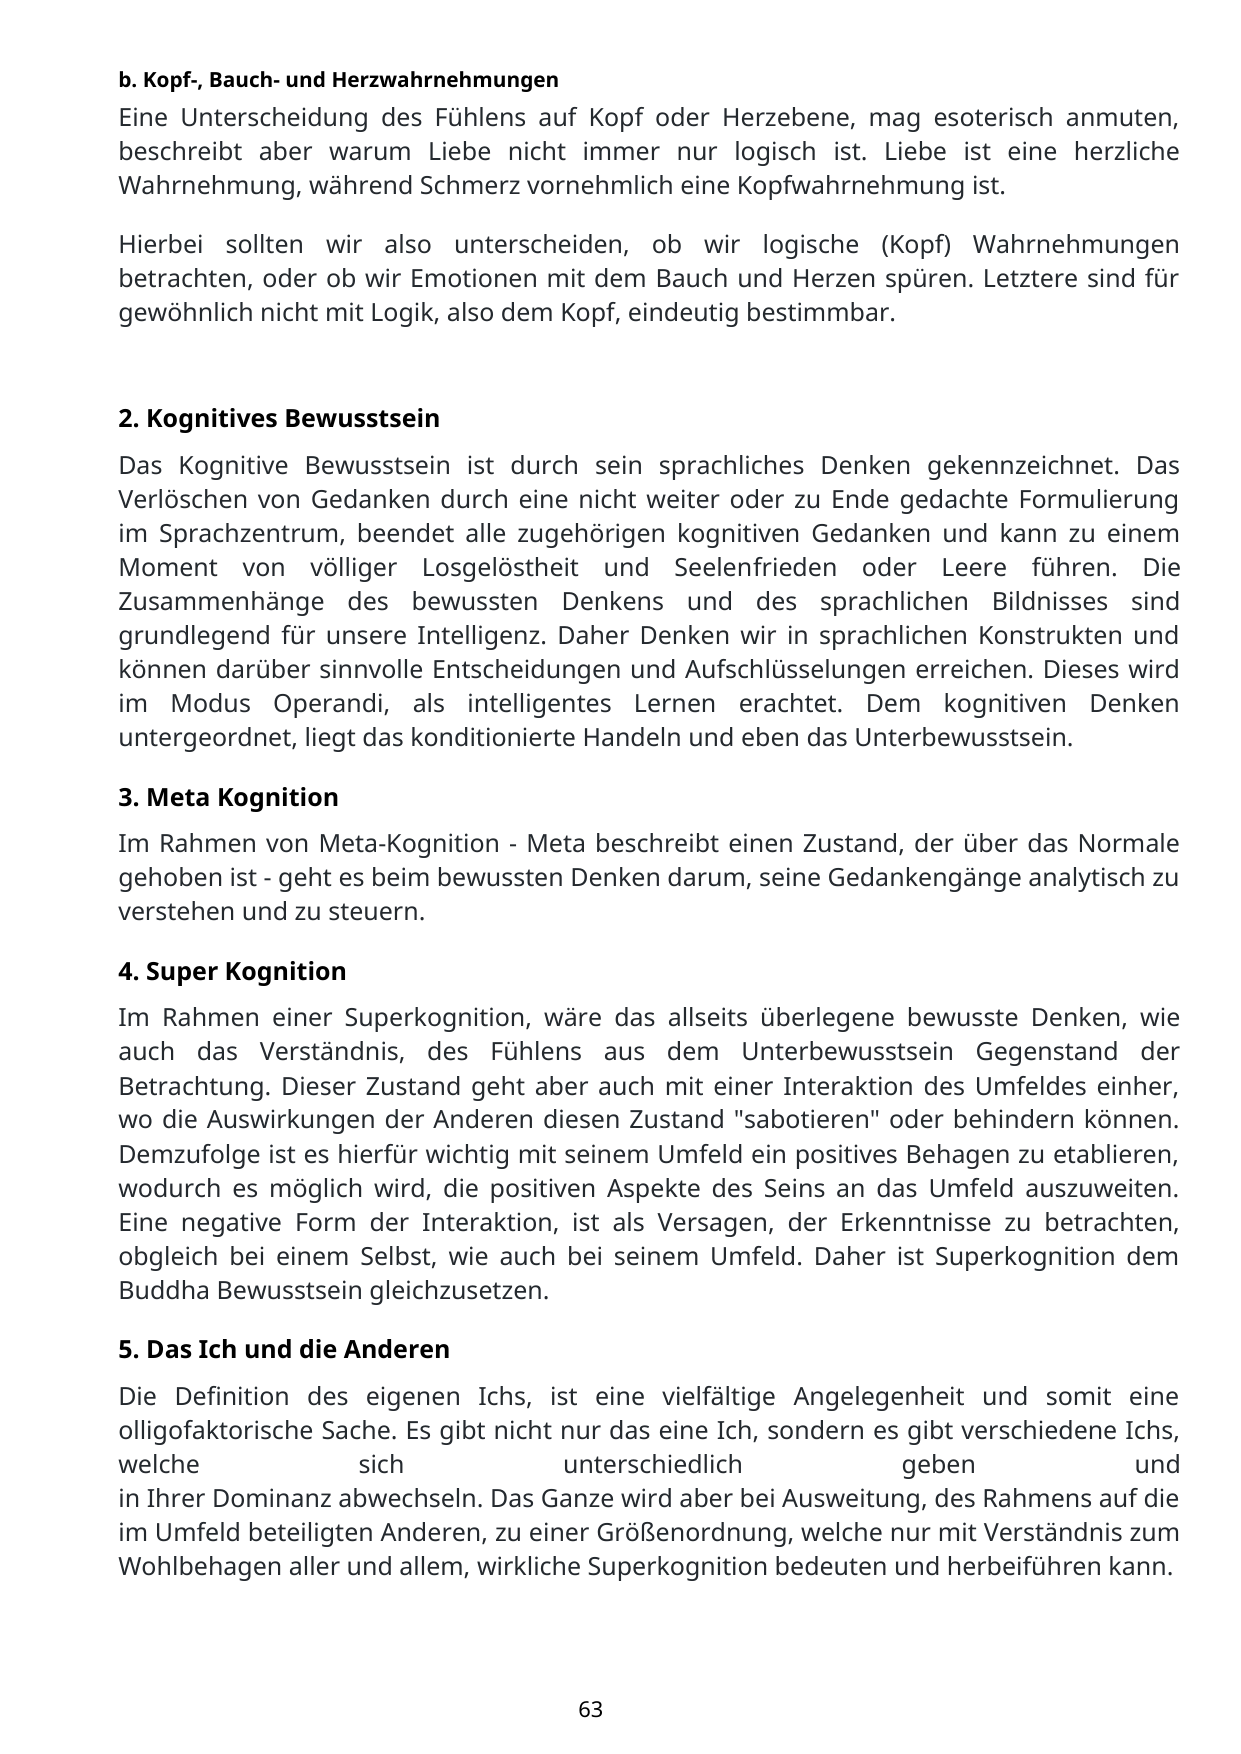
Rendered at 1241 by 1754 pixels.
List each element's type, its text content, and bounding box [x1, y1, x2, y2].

text Im Rahmen von Meta-Kognition - Meta beschreibt einen Zustand, der über das Normale gehoben ist - geht es beim bewussten Denken darum, seine Gedankengänge analytisch zu verstehen und zu steuern. [118, 826, 1181, 928]
text Eine Unterscheidung des Fühlens auf Kopf oder Herzebene, mag esoterisch anmuten, beschreibt aber warum Liebe nicht immer nur logisch ist. Liebe ist eine herzliche Wahrnehmung, während Schmerz vornehmlich eine Kopfwahrnehmung ist. [118, 100, 1181, 202]
subtitle 3. Meta Kognition [118, 779, 1181, 813]
text Die Definition des eigenen Ichs, ist eine vielfältige Angelegenheit und somit eine olligofaktorische Sache. Es gibt nicht nur das eine Ich, sondern es gibt verschiedene Ichs, welche sich unterschiedlich geben und in Ihrer Dominanz abwechseln. Das Ganze wird aber bei Ausweitung, des Rahmens auf die im Umfeld beteiligten Anderen, zu einer Größenordnung, welche nur mit Verständnis zum Wohlbehagen aller und allem, wirkliche Superkognition bedeuten und herbeiführen kann. [118, 1378, 1181, 1583]
subtitle 5. Das Ich und die Anderen [118, 1332, 1181, 1366]
text Im Rahmen einer Superkognition, wäre das allseits überlegene bewusste Denken, wie auch das Verständnis, des Fühlens aus dem Unterbewusstsein Gegenstand der Betrachtung. Dieser Zustand geht aber auch mit einer Interaktion des Umfeldes einher, wo die Auswirkungen der Anderen diesen Zustand "sabotieren" oder behindern können. Demzufolge ist es hierfür wichtig mit seinem Umfeld ein positives Behagen zu etablieren, wodurch es möglich wird, die positiven Aspekte des Seins an das Umfeld auszuweiten. Eine negative Form der Interaktion, ist als Versagen, der Erkenntnisse zu betrachten, obgleich bei einem Selbst, wie auch bei seinem Umfeld. Daher ist Superkognition dem Buddha Bewusstsein gleichzusetzen. [118, 1000, 1181, 1307]
subtitle 4. Super Kognition [118, 953, 1181, 987]
subtitle 2. Kognitives Bewusstsein [118, 401, 1181, 435]
subtitle b. Kopf-, Bauch- und Herzwahrnehmungen [118, 59, 1181, 93]
text Hierbei sollten wir also unterscheiden, ob wir logische (Kopf) Wahrnehmungen betrachten, oder ob wir Emotionen mit dem Bauch und Herzen spüren. Letztere sind für gewöhnlich nicht mit Logik, also dem Kopf, eindeutig bestimmbar. [118, 227, 1181, 329]
text Das Kognitive Bewusstsein ist durch sein sprachliches Denken gekennzeichnet. Das Verlöschen von Gedanken durch eine nicht weiter oder zu Ende gedachte Formulierung im Sprachzentrum, beendet alle zugehörigen kognitiven Gedanken und kann zu einem Moment von völliger Losgelöstheit und Seelen­frieden oder Leere führen. Die Zusammenhänge des bewussten Denkens und des sprachlichen Bildnisses sind grundlegend für unsere Intelligenz. Daher Denken wir in sprachlichen Konstrukten und können darüber sinnvolle Entscheidungen und Aufschlüsselungen erreichen. Dieses wird im Modus Operandi, als intelligentes Lernen erachtet. Dem kognitiven Denken untergeordnet, liegt das konditionierte Handeln und eben das Unterbewusstsein. [118, 447, 1181, 754]
